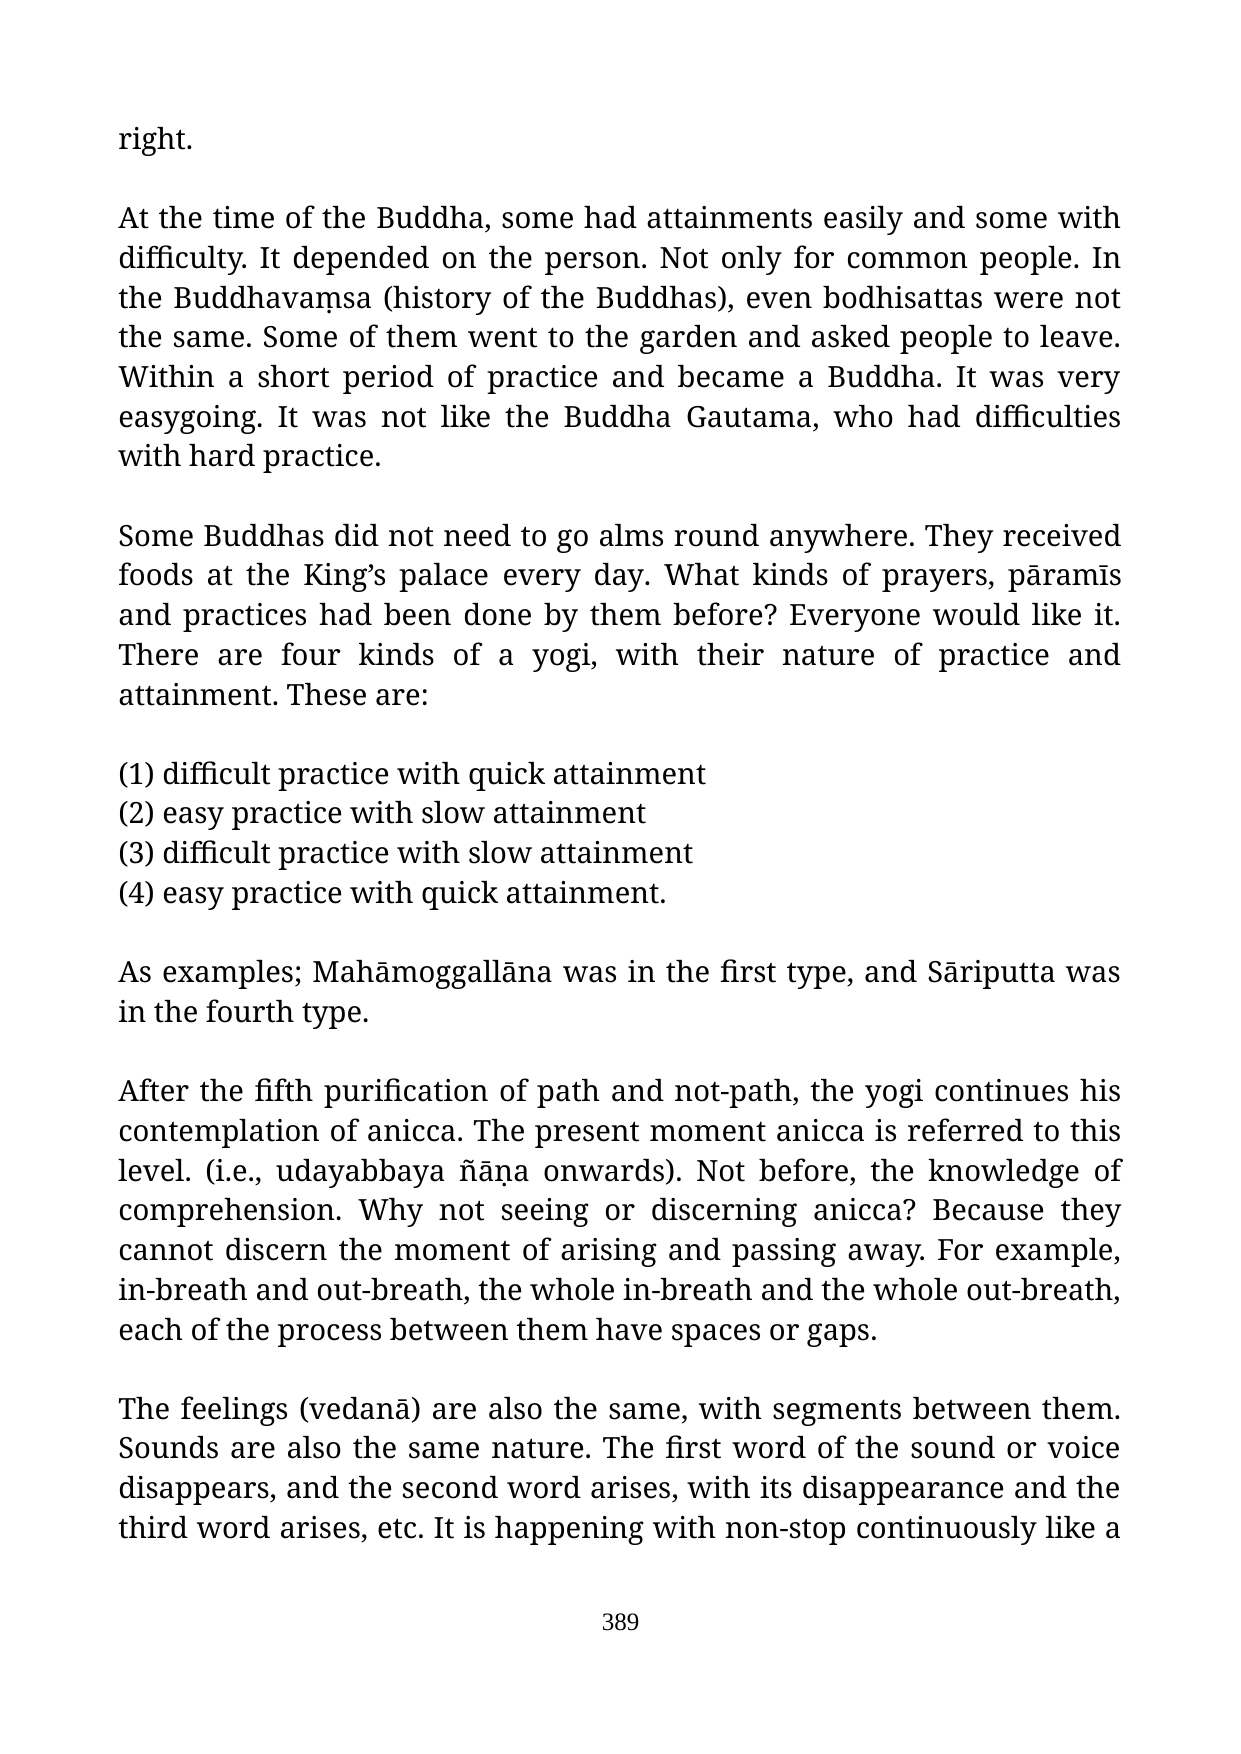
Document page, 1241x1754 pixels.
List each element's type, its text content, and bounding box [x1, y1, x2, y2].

text right. At the time of the Buddha, some had attainments easily and some with difficulty. It depended on the person. Not only for common people. In the Buddhavaṃsa (history of the Buddhas), even bodhisattas were not the same. Some of them went to the garden and asked people to leave. Within a short period of practice and became a Buddha. It was very easygoing. It was not like the Buddha Gautama, who had difficulties with hard practice. Some Buddhas did not need to go alms round anywhere. They received foods at the King’s palace every day. What kinds of prayers, pāramīs and practices had been done by them before? Everyone would like it. There are four kinds of a yogi, with their nature of practice and attainment. These are: (1) difficult practice with quick attainment (2) easy practice with slow attainment (3) difficult practice with slow attainment (4) easy practice with quick attainment. As examples; Mahāmoggallāna was in the first type, and Sāriputta was in the fourth type. After the fifth purification of path and not-path, the yogi continues his contemplation of anicca. The present moment anicca is referred to this level. (i.e., udayabbaya ñāṇa onwards). Not before, the knowledge of comprehension. Why not seeing or discerning anicca? Because they cannot discern the moment of arising and passing away. For example, in-breath and out-breath, the whole in-breath and the whole out-breath, each of the process between them have spaces or gaps. The feelings (vedanā) are also the same, with segments between them. Sounds are also the same nature. The first word of the sound or voice disappears, and the second word arises, with its disappearance and the third word arises, etc. It is happening with non-stop continuously like a [118, 118, 1122, 1547]
